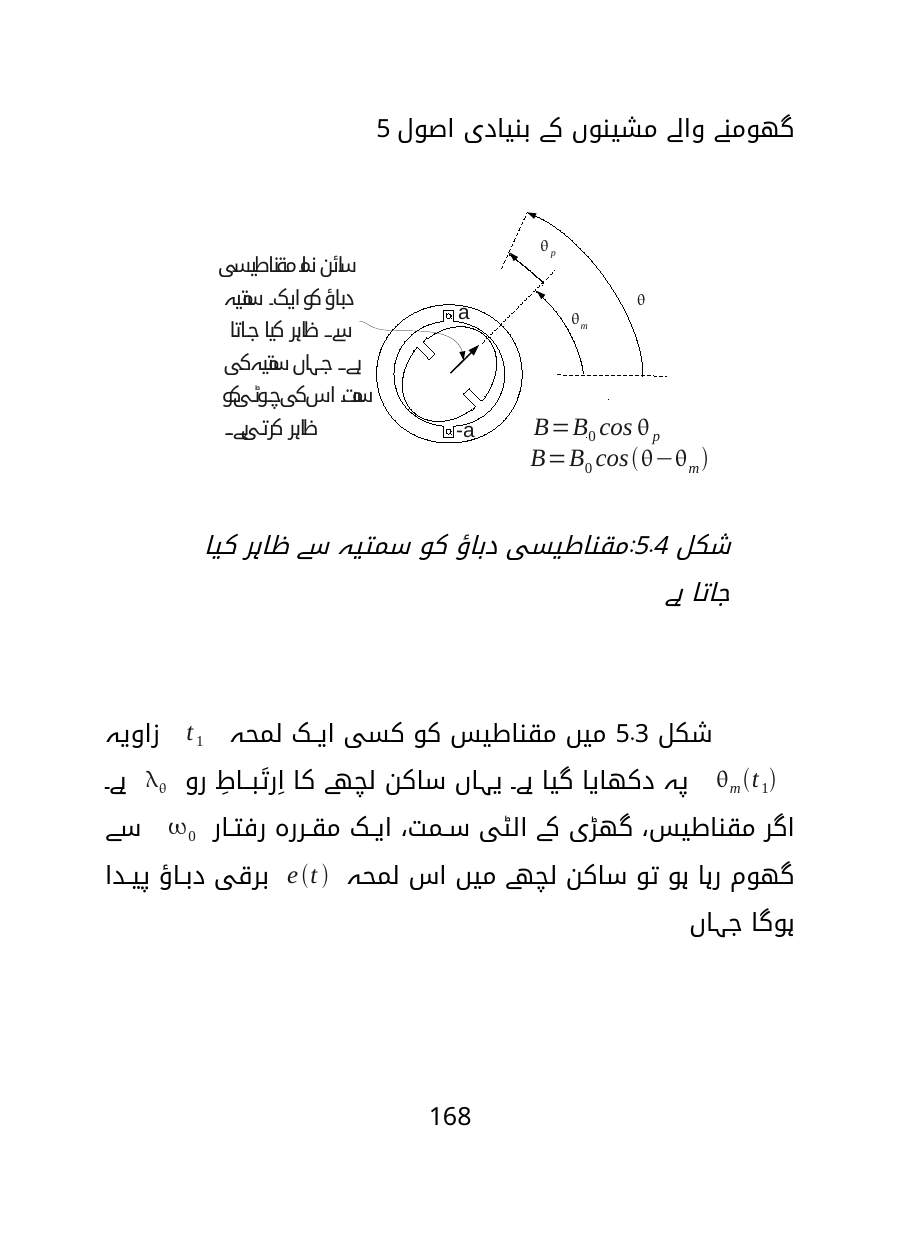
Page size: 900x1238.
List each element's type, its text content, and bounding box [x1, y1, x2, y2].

text شکل 5.4:مقناطیسی دباؤ کو سمتیہ سے ظاہر کیا جاتا ہے [170, 195, 730, 617]
text شکل 5.3 میں مقناطیس کو کسی ایک لمحہ زاویہ پہ دکھایا گیا ہے۔ یہاں ساکن لچھے کا اِرتَباطِ روہے۔ اگر مقناطیس، گھڑی کے الٹی سمت، ایک مقررہ رفتار سے گھوم رہا ہو تو ساکن لچھے میں اس لمحہبرقی دباؤ پیدا ہوگا جہاں [105, 710, 795, 947]
